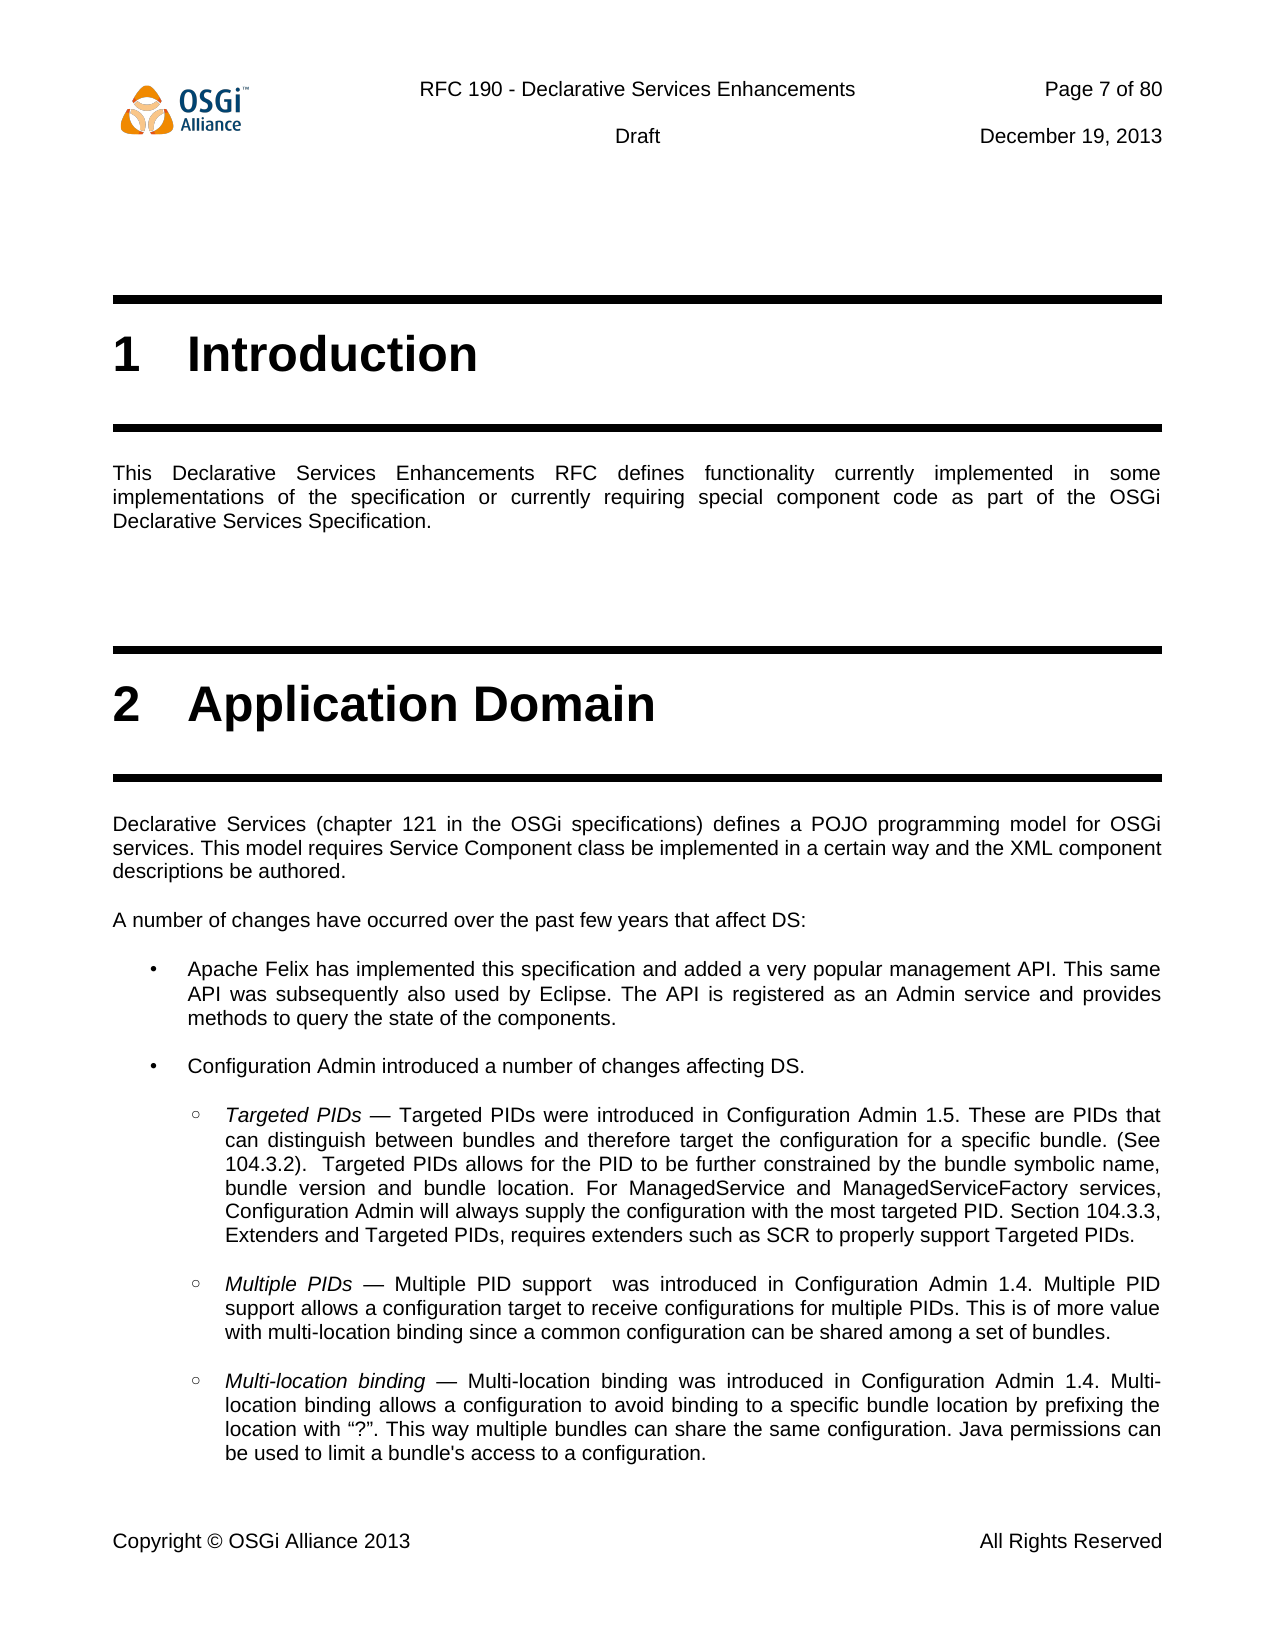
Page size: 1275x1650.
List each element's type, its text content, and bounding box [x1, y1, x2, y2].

text Declarative Services (chapter 121 in the OSGi specifications) defines a POJO programming model for OSGi services. This model requires Service Component class be implemented in a certain way and the XML component descriptions be authored. [112, 811, 1162, 883]
list Multi-location binding — Multi-location binding was introduced in Configuration Admin 1.4. Multi-location binding allows a configuration to avoid binding to a specific bundle location by prefixing the location with “?”. This way multiple bundles can share the same configuration. Java permissions can be used to limit a bundle's access to a configuration. [187, 1369, 1162, 1465]
list Multiple PIDs — Multiple PID support was introduced in Configuration Admin 1.4. Multiple PID support allows a configuration target to receive configurations for multiple PIDs. This is of more value with multi-location binding since a common configuration can be shared among a set of bundles. [187, 1272, 1162, 1344]
picture [113, 78, 257, 142]
list Apache Felix has implemented this specification and added a very popular management API. This same API was subsequently also used by Eclipse. The API is registered as an Admin service and provides methods to query the state of the components. [150, 957, 1162, 1029]
list Targeted PIDs — Targeted PIDs were introduced in Configuration Admin 1.5. These are PIDs that can distinguish between bundles and therefore target the configuration for a specific bundle. (See 104.3.2). Targeted PIDs allows for the PID to be further constrained by the bundle symbolic name, bundle version and bundle location. For ManagedService and ManagedServiceFactory services, Configuration Admin will always supply the configuration with the most targeted PID. Section 104.3.3, Extenders and Targeted PIDs, requires extenders such as SCR to properly support Targeted PIDs. [187, 1103, 1162, 1247]
text A number of changes have occurred over the past few years that affect DS: [112, 908, 1162, 932]
text This Declarative Services Enhancements RFC defines functionality currently implemented in some implementations of the specification or currently requiring special component code as part of the OSGi Declarative Services Specification. [112, 461, 1162, 533]
subtitle Introduction [112, 296, 1162, 432]
list Configuration Admin introduced a number of changes affecting DS. [150, 1054, 1162, 1078]
subtitle Application Domain [112, 647, 1162, 782]
